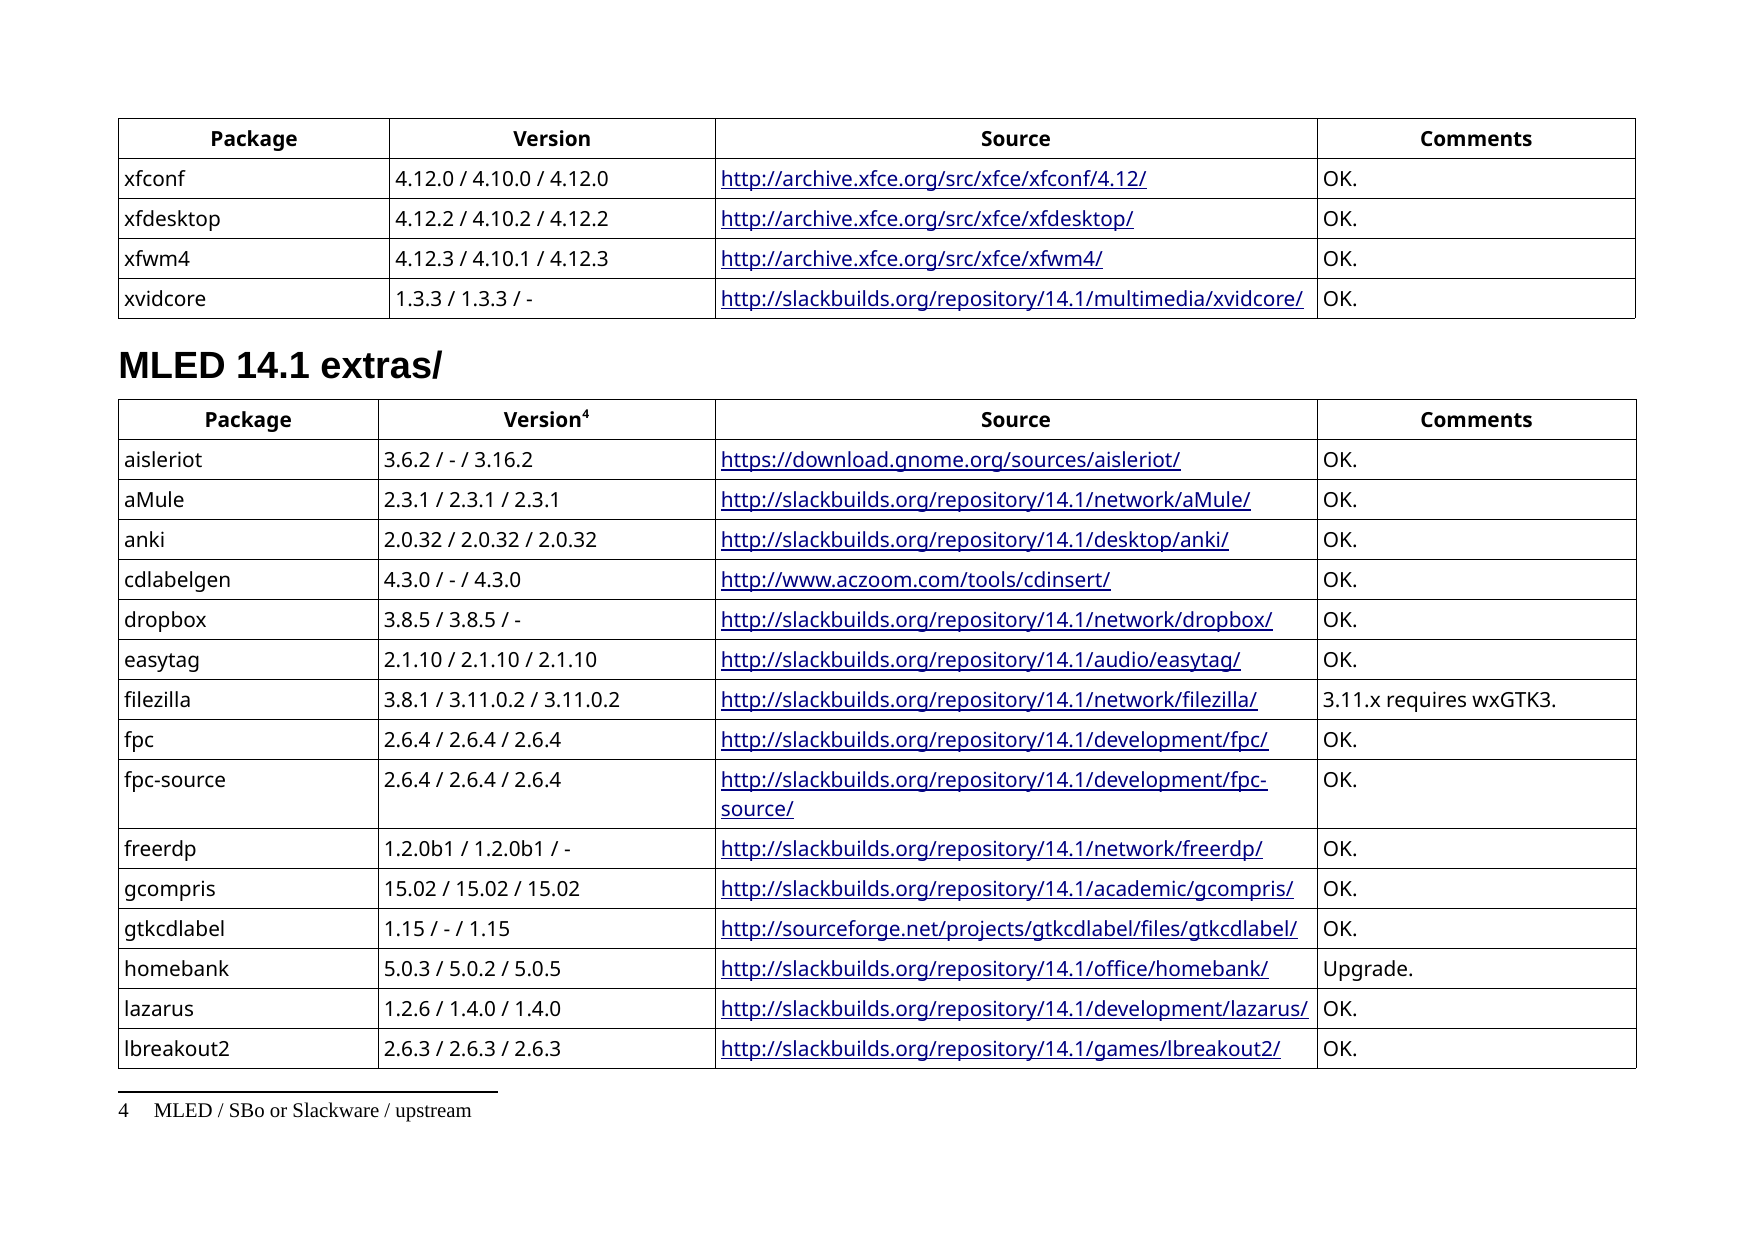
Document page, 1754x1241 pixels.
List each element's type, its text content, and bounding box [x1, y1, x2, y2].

table_header Package [119, 119, 389, 158]
table_cell 1.2.6 / 1.4.0 / 1.4.0 [379, 989, 715, 1028]
table_cell http://archive.xfce.org/src/xfce/xfdesktop/ [716, 199, 1317, 238]
subtitle MLED 14.1 extras/ [118, 343, 1636, 387]
table_cell Upgrade. [1318, 949, 1636, 988]
table_cell OK. [1318, 520, 1636, 559]
table_cell http://archive.xfce.org/src/xfce/xfwm4/ [716, 239, 1317, 278]
table_cell OK. [1318, 720, 1636, 759]
table_cell 2.6.4 / 2.6.4 / 2.6.4 [379, 720, 715, 759]
table_cell OK. [1318, 600, 1636, 639]
table_cell 2.6.4 / 2.6.4 / 2.6.4 [379, 760, 715, 828]
table_cell 3.11.x requires wxGTK3. [1318, 680, 1636, 719]
table_cell http://slackbuilds.org/repository/14.1/audio/easytag/ [716, 640, 1317, 679]
table_cell fpc-source [119, 760, 378, 828]
table_cell http://slackbuilds.org/repository/14.1/academic/gcompris/ [716, 869, 1317, 908]
table_header Comments [1318, 119, 1635, 158]
table_cell http://slackbuilds.org/repository/14.1/development/fpc/ [716, 720, 1317, 759]
table_cell gtkcdlabel [119, 909, 378, 948]
table_cell homebank [119, 949, 378, 988]
table_cell http://archive.xfce.org/src/xfce/xfconf/4.12/ [716, 159, 1317, 198]
table_cell 1.3.3 / 1.3.3 / - [390, 279, 715, 318]
table_cell xvidcore [119, 279, 389, 318]
table_cell filezilla [119, 680, 378, 719]
table_header Comments [1318, 400, 1636, 439]
table_cell xfdesktop [119, 199, 389, 238]
table_cell http://slackbuilds.org/repository/14.1/network/dropbox/ [716, 600, 1317, 639]
table_cell http://slackbuilds.org/repository/14.1/office/homebank/ [716, 949, 1317, 988]
table_header Package [119, 400, 378, 439]
table_cell OK. [1318, 760, 1636, 828]
table_cell 4.12.0 / 4.10.0 / 4.12.0 [390, 159, 715, 198]
table_cell cdlabelgen [119, 560, 378, 599]
table_cell aMule [119, 480, 378, 519]
table_header Version [390, 119, 715, 158]
table_cell OK. [1318, 199, 1635, 238]
table_cell OK. [1318, 440, 1636, 479]
table_cell 2.0.32 / 2.0.32 / 2.0.32 [379, 520, 715, 559]
table_cell easytag [119, 640, 378, 679]
table_cell lazarus [119, 989, 378, 1028]
table_cell http://slackbuilds.org/repository/14.1/games/lbreakout2/ [716, 1029, 1317, 1068]
table_cell 2.3.1 / 2.3.1 / 2.3.1 [379, 480, 715, 519]
table_cell http://sourceforge.net/projects/gtkcdlabel/files/gtkcdlabel/ [716, 909, 1317, 948]
table_cell http://slackbuilds.org/repository/14.1/network/filezilla/ [716, 680, 1317, 719]
table_cell OK. [1318, 239, 1635, 278]
table_cell http://www.aczoom.com/tools/cdinsert/ [716, 560, 1317, 599]
table_cell OK. [1318, 869, 1636, 908]
table_cell http://slackbuilds.org/repository/14.1/network/freerdp/ [716, 829, 1317, 868]
table_cell OK. [1318, 989, 1636, 1028]
table_cell OK. [1318, 159, 1635, 198]
table_cell http://slackbuilds.org/repository/14.1/desktop/anki/ [716, 520, 1317, 559]
table_cell https://download.gnome.org/sources/aisleriot/ [716, 440, 1317, 479]
table_cell 4.3.0 / - / 4.3.0 [379, 560, 715, 599]
table_cell http://slackbuilds.org/repository/14.1/development/fpc-source/ [716, 760, 1317, 828]
table_header Source [716, 119, 1317, 158]
table_cell anki [119, 520, 378, 559]
table_cell 4.12.3 / 4.10.1 / 4.12.3 [390, 239, 715, 278]
table_header Version [379, 400, 715, 439]
table_cell 1.2.0b1 / 1.2.0b1 / - [379, 829, 715, 868]
table_cell freerdp [119, 829, 378, 868]
table_cell http://slackbuilds.org/repository/14.1/development/lazarus/ [716, 989, 1317, 1028]
table_cell 2.1.10 / 2.1.10 / 2.1.10 [379, 640, 715, 679]
table_cell 3.8.5 / 3.8.5 / - [379, 600, 715, 639]
table_cell OK. [1318, 640, 1636, 679]
table_cell 3.6.2 / - / 3.16.2 [379, 440, 715, 479]
table_cell OK. [1318, 829, 1636, 868]
table_header Source [716, 400, 1317, 439]
table_cell fpc [119, 720, 378, 759]
table_cell OK. [1318, 560, 1636, 599]
table_cell dropbox [119, 600, 378, 639]
table_cell 3.8.1 / 3.11.0.2 / 3.11.0.2 [379, 680, 715, 719]
table_cell xfwm4 [119, 239, 389, 278]
table_cell xfconf [119, 159, 389, 198]
table_cell http://slackbuilds.org/repository/14.1/network/aMule/ [716, 480, 1317, 519]
table_cell http://slackbuilds.org/repository/14.1/multimedia/xvidcore/ [716, 279, 1317, 318]
table_cell 1.15 / - / 1.15 [379, 909, 715, 948]
table_cell aisleriot [119, 440, 378, 479]
table_cell 5.0.3 / 5.0.2 / 5.0.5 [379, 949, 715, 988]
table_cell OK. [1318, 909, 1636, 948]
table_cell 2.6.3 / 2.6.3 / 2.6.3 [379, 1029, 715, 1068]
table_cell lbreakout2 [119, 1029, 378, 1068]
table_cell 15.02 / 15.02 / 15.02 [379, 869, 715, 908]
table_cell OK. [1318, 1029, 1636, 1068]
table_cell OK. [1318, 480, 1636, 519]
table_cell OK. [1318, 279, 1635, 318]
table_cell 4.12.2 / 4.10.2 / 4.12.2 [390, 199, 715, 238]
table_cell gcompris [119, 869, 378, 908]
